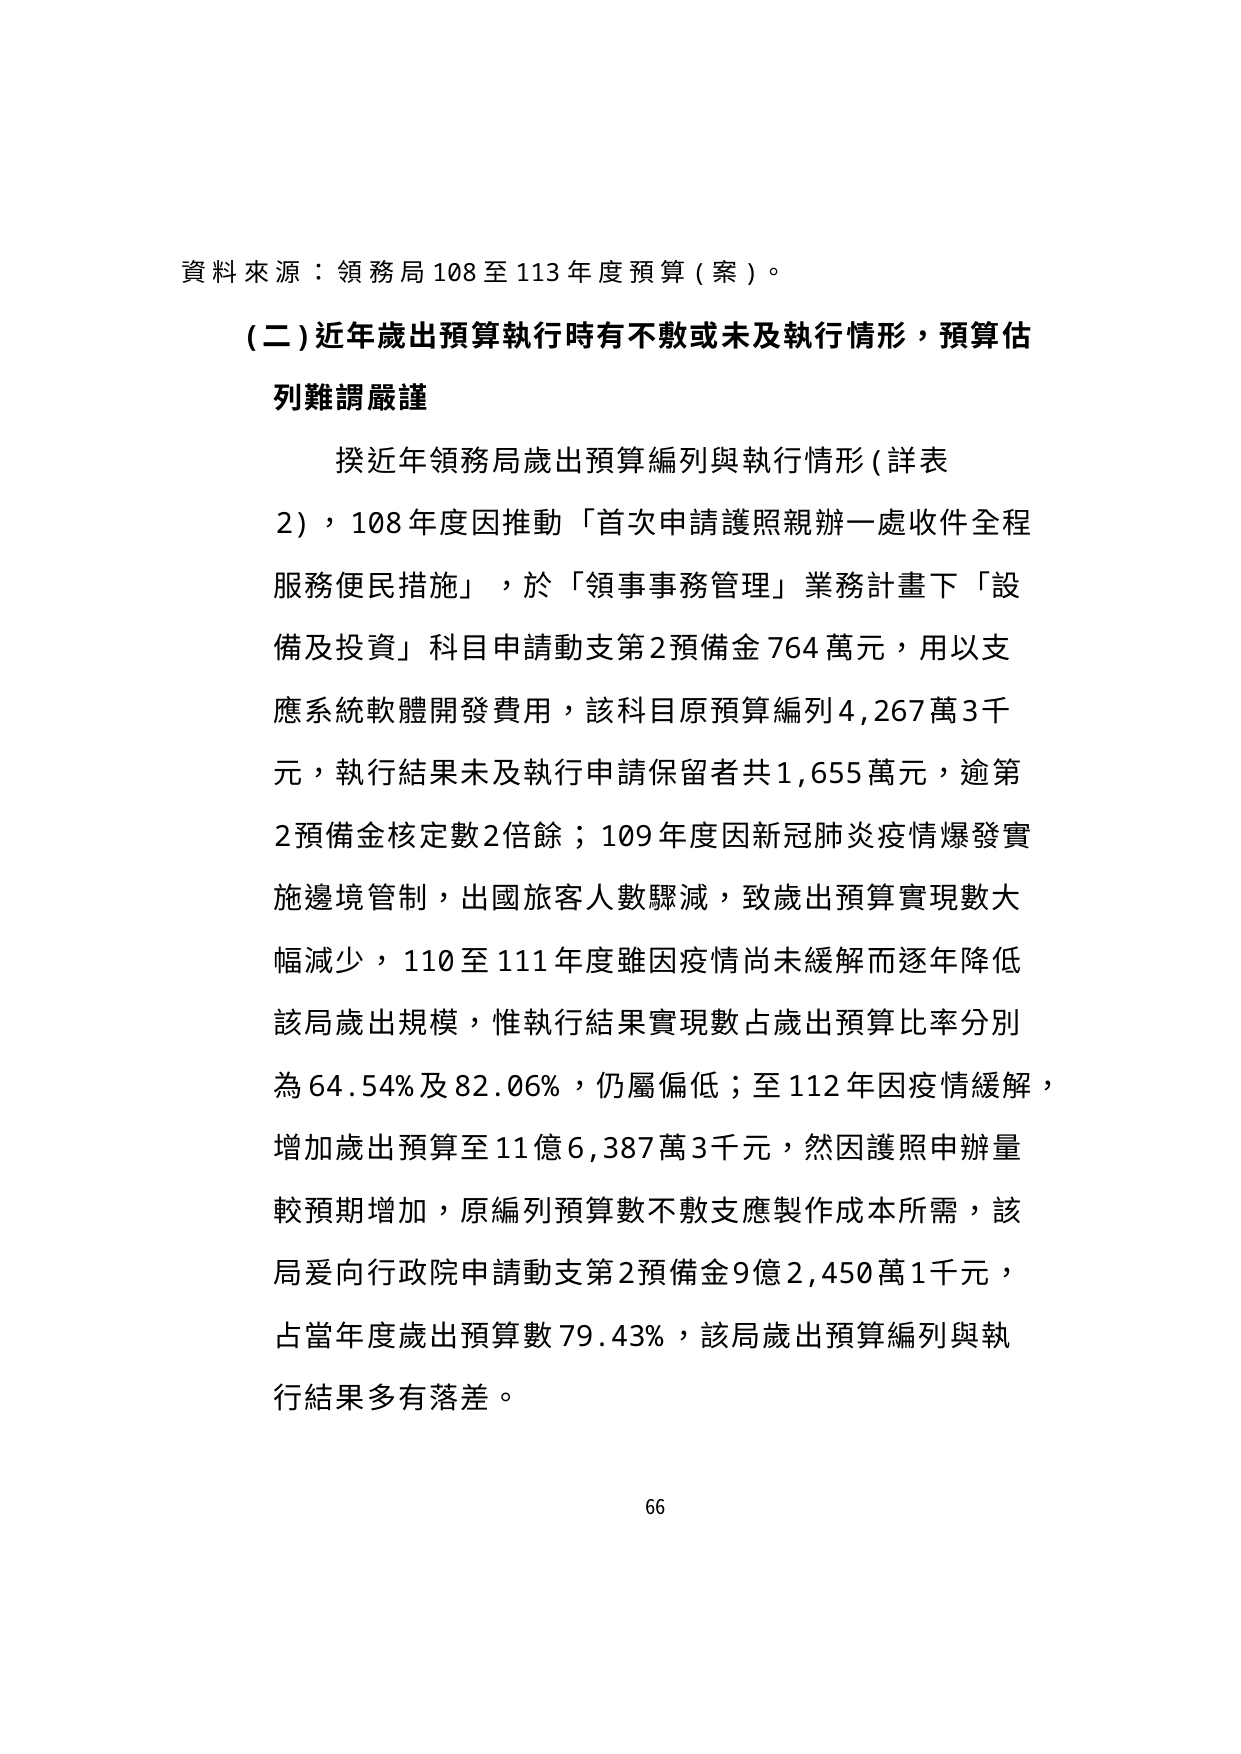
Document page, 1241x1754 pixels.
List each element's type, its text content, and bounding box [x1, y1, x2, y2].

text (二)近年歲出預算執行時有不敷或未及執行情形，預算估列難謂嚴謹 [237, 292, 1032, 417]
text 資料來源：領務局108至113年度預算(案)。 [178, 229, 1032, 292]
text 揆近年領務局歲出預算編列與執行情形(詳表2)，108年度因推動「首次申請護照親辦一處收件全程服務便民措施」，於「領事事務管理」業務計畫下「設備及投資」科目申請動支第2預備金764萬元，用以支應系統軟體開發費用，該科目原預算編列4,267萬3千元，執行結果未及執行申請保留者共1,655萬元，逾第2預備金核定數2倍餘；109年度因新冠肺炎疫情爆發實施邊境管制，出國旅客人數驟減，致歲出預算實現數大幅減少，110至111年度雖因疫情尚未緩解而逐年降低該局歲出規模，惟執行結果實現數占歲出預算比率分別為64.54%及82.06%，仍屬偏低；至112年因疫情緩解，增加歲出預算至11億6,387萬3千元，然因護照申辦量較預期增加，原編列預算數不敷支應製作成本所需，該局爰向行政院申請動支第2預備金9億2,450萬1千元，占當年度歲出預算數79.43%，該局歲出預算編列與執行結果多有落差。 [267, 417, 1032, 1417]
